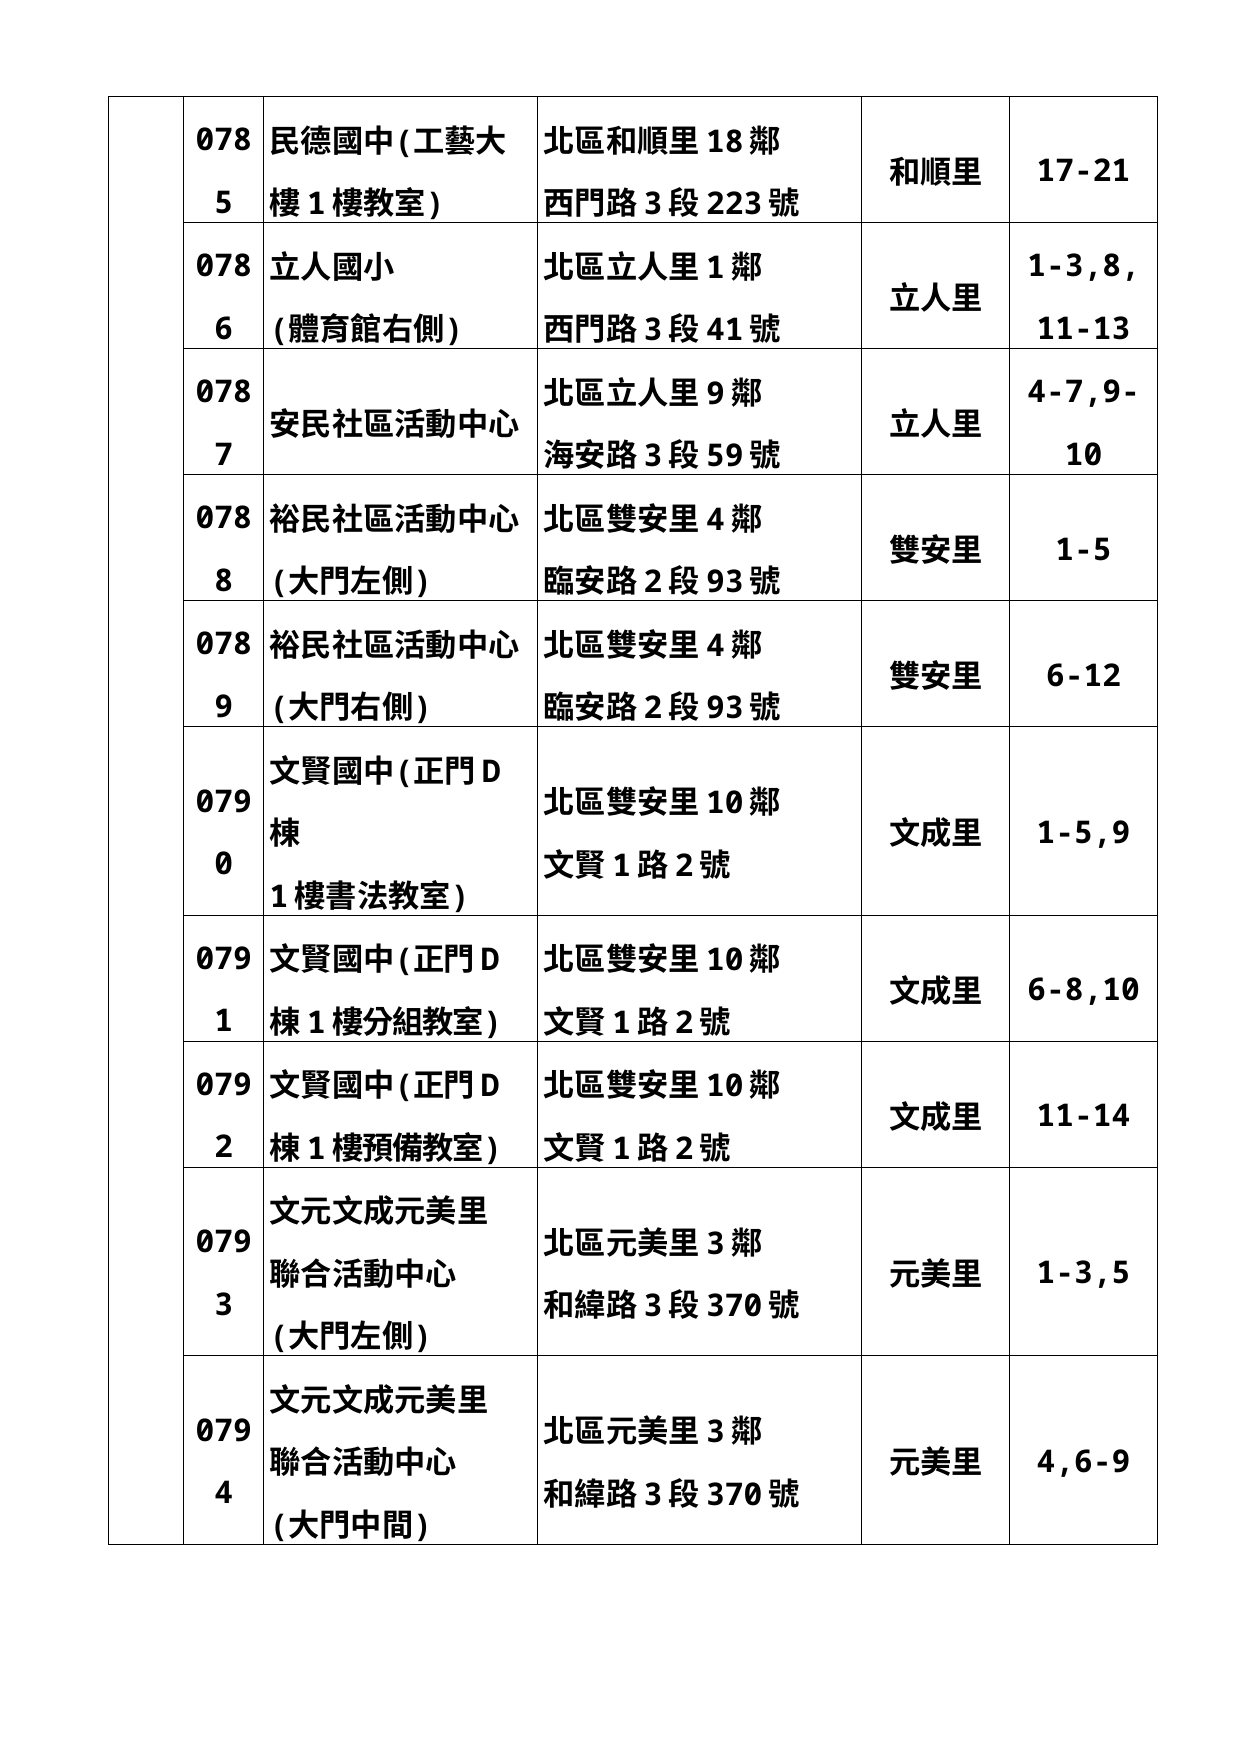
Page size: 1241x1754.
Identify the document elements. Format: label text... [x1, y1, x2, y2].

table_cell 0788 [184, 475, 263, 600]
table_cell 北區立人里9鄰 海安路3段59號 [538, 349, 861, 474]
table_cell 1-5 [1010, 475, 1157, 600]
table_cell 安民社區活動中心 [264, 349, 537, 474]
table_cell 0792 [184, 1042, 263, 1167]
table_cell 4,6-9 [1010, 1356, 1157, 1544]
table_cell 6-12 [1010, 601, 1157, 726]
table_cell 民德國中(工藝大樓1樓教室) [264, 97, 537, 222]
table_cell 文成里 [862, 727, 1009, 914]
table_cell 11-14 [1010, 1042, 1157, 1167]
table_cell 立人里 [862, 349, 1009, 474]
table_cell 0793 [184, 1168, 263, 1355]
table_cell 北區雙安里4鄰 臨安路2段93號 [538, 475, 861, 600]
table_cell 文成里 [862, 1042, 1009, 1167]
table_cell 0790 [184, 727, 263, 914]
table_cell 1-3,5 [1010, 1168, 1157, 1355]
table_cell 和順里 [862, 97, 1009, 222]
table_cell 元美里 [862, 1168, 1009, 1355]
table_cell 北區元美里3鄰 和緯路3段370號 [538, 1168, 861, 1355]
table_cell 6-8,10 [1010, 916, 1157, 1041]
table_cell 0785 [184, 97, 263, 222]
table_cell 北區雙安里10鄰 文賢1路2號 [538, 916, 861, 1041]
table_cell 17-21 [1010, 97, 1157, 222]
table_cell 立人國小 (體育館右側) [264, 223, 537, 348]
table_cell 北區雙安里4鄰 臨安路2段93號 [538, 601, 861, 726]
table_cell 1-3,8, 11-13 [1010, 223, 1157, 348]
table_cell 0786 [184, 223, 263, 348]
table_cell 北區和順里18鄰 西門路3段223號 [538, 97, 861, 222]
table_cell 雙安里 [862, 601, 1009, 726]
table_cell 4-7,9-10 [1010, 349, 1157, 474]
table_cell 立人里 [862, 223, 1009, 348]
table_cell 裕民社區活動中心 (大門右側) [264, 601, 537, 726]
table_cell 0787 [184, 349, 263, 474]
table_cell 0791 [184, 916, 263, 1041]
table_cell 文元文成元美里 聯合活動中心 (大門左側) [264, 1168, 537, 1355]
table_cell 北區雙安里10鄰 文賢1路2號 [538, 727, 861, 914]
table_cell 文賢國中(正門D棟 1樓書法教室) [264, 727, 537, 914]
table_cell 0794 [184, 1356, 263, 1544]
table_cell 文賢國中(正門D棟1樓預備教室) [264, 1042, 537, 1167]
table_cell 北區雙安里10鄰 文賢1路2號 [538, 1042, 861, 1167]
table_cell 文賢國中(正門D棟1樓分組教室) [264, 916, 537, 1041]
table_cell 北區立人里1鄰 西門路3段41號 [538, 223, 861, 348]
table_cell 1-5,9 [1010, 727, 1157, 914]
table_cell 0789 [184, 601, 263, 726]
table_cell 元美里 [862, 1356, 1009, 1544]
table_cell [109, 97, 183, 1544]
table_cell 文元文成元美里 聯合活動中心 (大門中間) [264, 1356, 537, 1544]
table_cell 雙安里 [862, 475, 1009, 600]
table_cell 文成里 [862, 916, 1009, 1041]
table_cell 裕民社區活動中心 (大門左側) [264, 475, 537, 600]
table_cell 北區元美里3鄰 和緯路3段370號 [538, 1356, 861, 1544]
